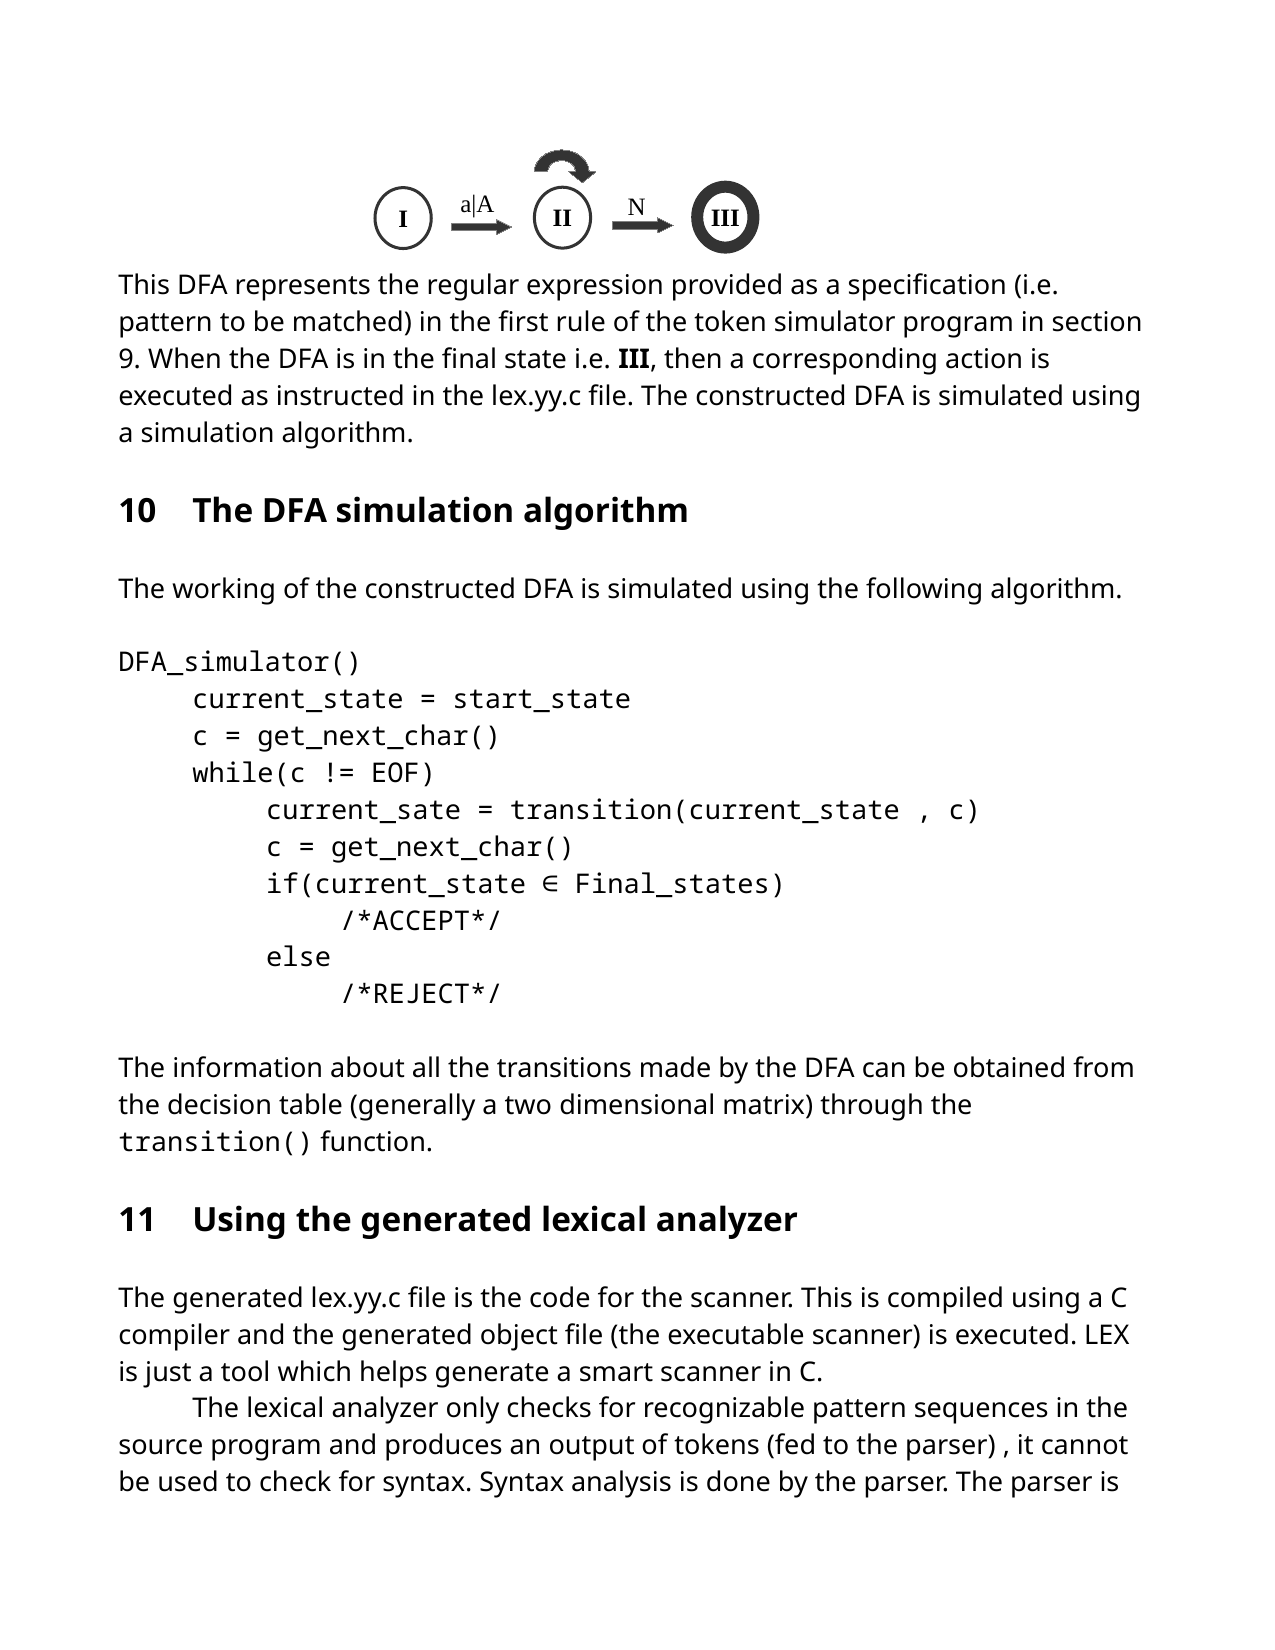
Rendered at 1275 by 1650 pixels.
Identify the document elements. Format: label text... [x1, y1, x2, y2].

text c = get_next_char() [118, 827, 1157, 864]
text if(current_state ∈ Final_states) [118, 864, 1157, 901]
text 10 The DFA simulation algorithm [118, 487, 1157, 532]
text This DFA represents the regular expression provided as a specification (i.e. pattern to be matched) in the first rule of the token simulator program in section 9. When the DFA is in the final state i.e. III, then a corresponding action is executed as instructed in the lex.yy.c file. The constructed DFA is simulated using a simulation algorithm. [118, 266, 1157, 450]
text The information about all the transitions made by the DFA can be obtained from the decision table (generally a two dimensional matrix) through the transition() function. [118, 1048, 1157, 1159]
text current_sate = transition(current_state , c) [118, 790, 1157, 827]
text The lexical analyzer only checks for recognizable pattern sequences in the source program and produces an output of tokens (fed to the parser) , it cannot be used to check for syntax. Syntax analysis is done by the parser. The parser is [118, 1389, 1157, 1499]
text while(c != EOF) [118, 753, 1157, 790]
text c = get_next_char() [118, 717, 1157, 753]
text /*REJECT*/ [118, 975, 1157, 1012]
text DFA_simulator() [118, 643, 1157, 680]
text else [118, 938, 1157, 975]
text 11 Using the generated lexical analyzer [118, 1196, 1157, 1241]
text The generated lex.yy.c file is the code for the scanner. This is compiled using a C compiler and the generated object file (the executable scanner) is executed. LEX is just a tool which helps generate a smart scanner in C. [118, 1278, 1157, 1389]
text /*ACCEPT*/ [118, 901, 1157, 938]
text current_state = start_state [118, 680, 1157, 717]
text The working of the constructed DFA is simulated using the following algorithm. [118, 569, 1157, 606]
